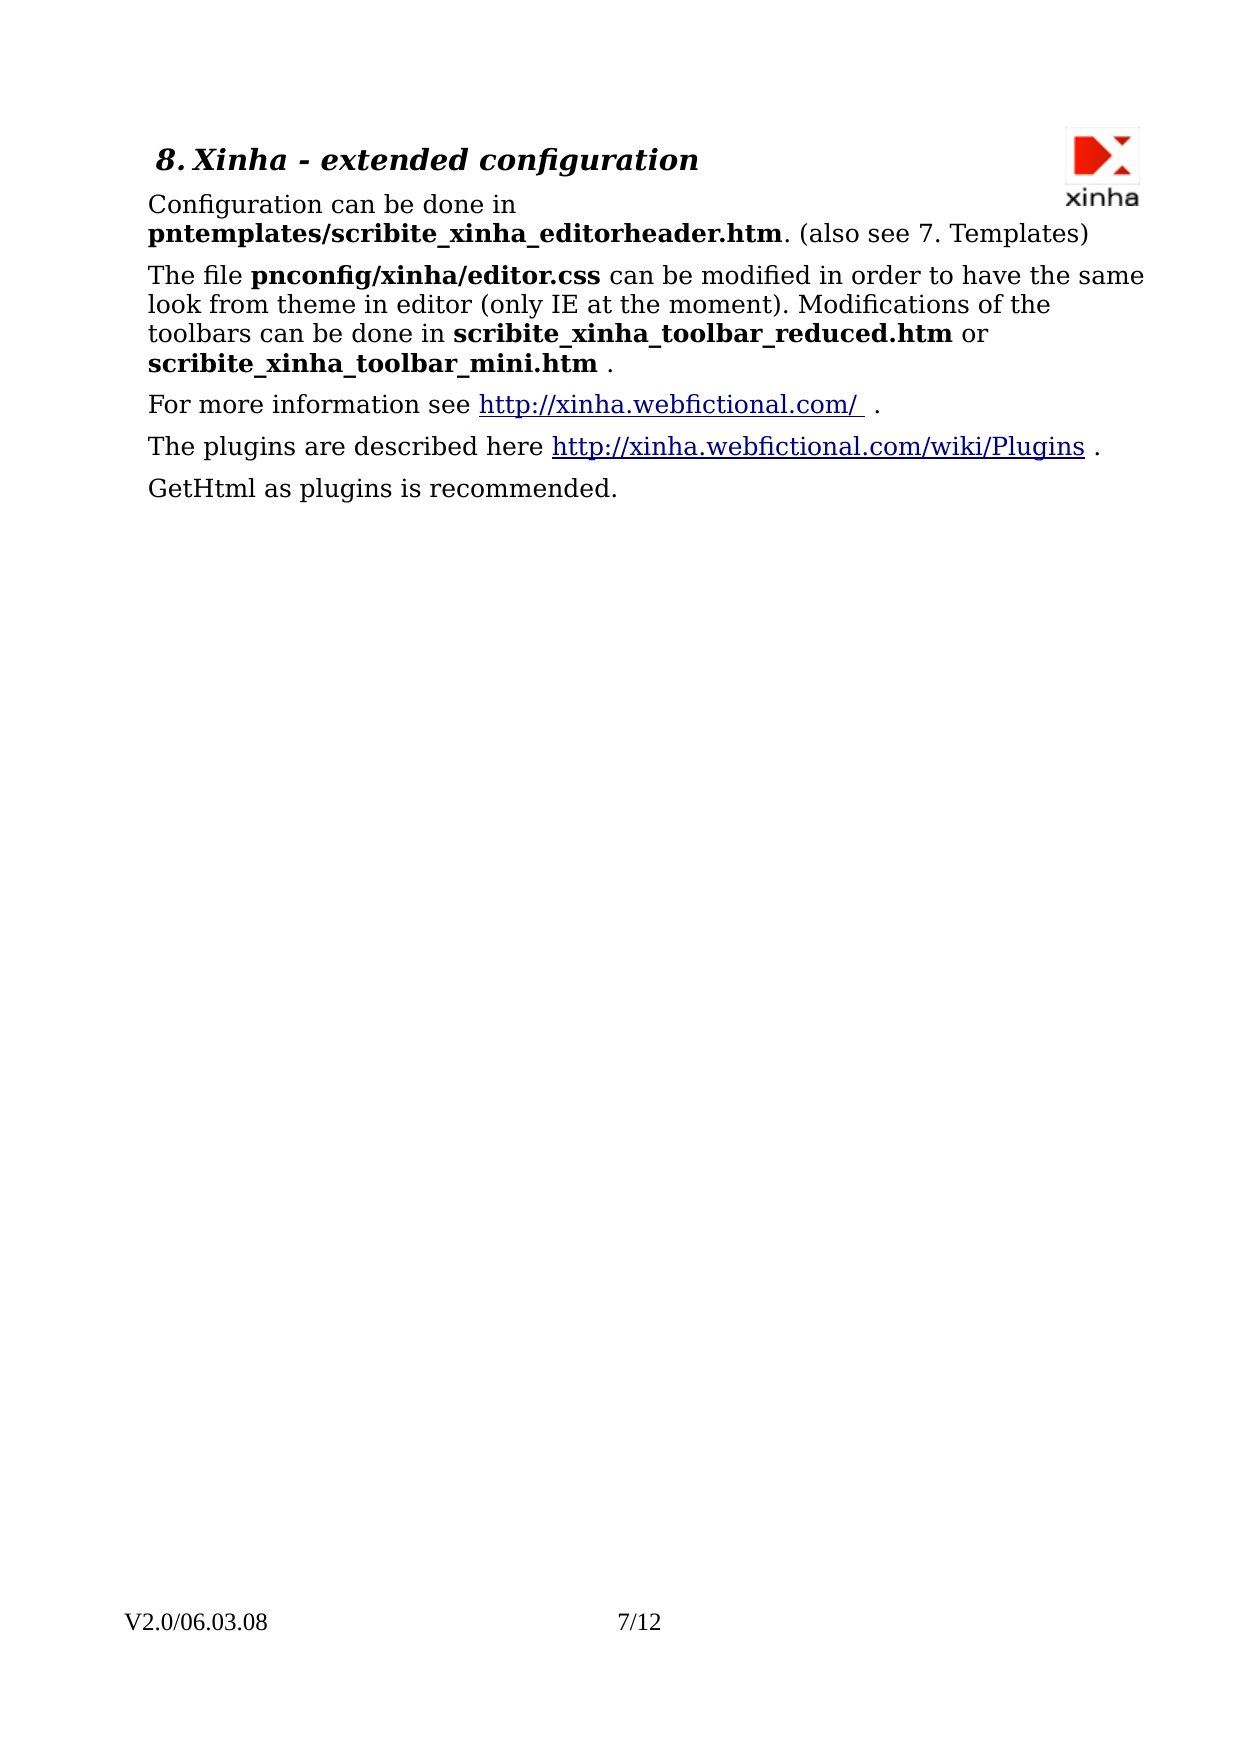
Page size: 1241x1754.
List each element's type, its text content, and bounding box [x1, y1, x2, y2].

text For more information see http://xinha.webfictional.com/ . [148, 391, 1160, 420]
subtitle Xinha - extended configuration [156, 143, 1065, 177]
text GetHtml as plugins is recommended. [148, 474, 1160, 503]
text Configuration can be done in pntemplates/scribite_xinha_editorheader.htm. (also see 7. Templates) [148, 190, 1160, 248]
picture [1065, 127, 1141, 206]
text The file pnconfig/xinha/editor.css can be modified in order to have the same look from theme in editor (only IE at the moment). Modifications of the toolbars can be done in scribite_xinha_toolbar_reduced.htm or scribite_xinha_toolbar_mini.htm . [148, 261, 1160, 378]
text The plugins are described here http://xinha.webfictional.com/wiki/Plugins . [148, 432, 1160, 462]
subtitle [1141, 143, 1160, 177]
